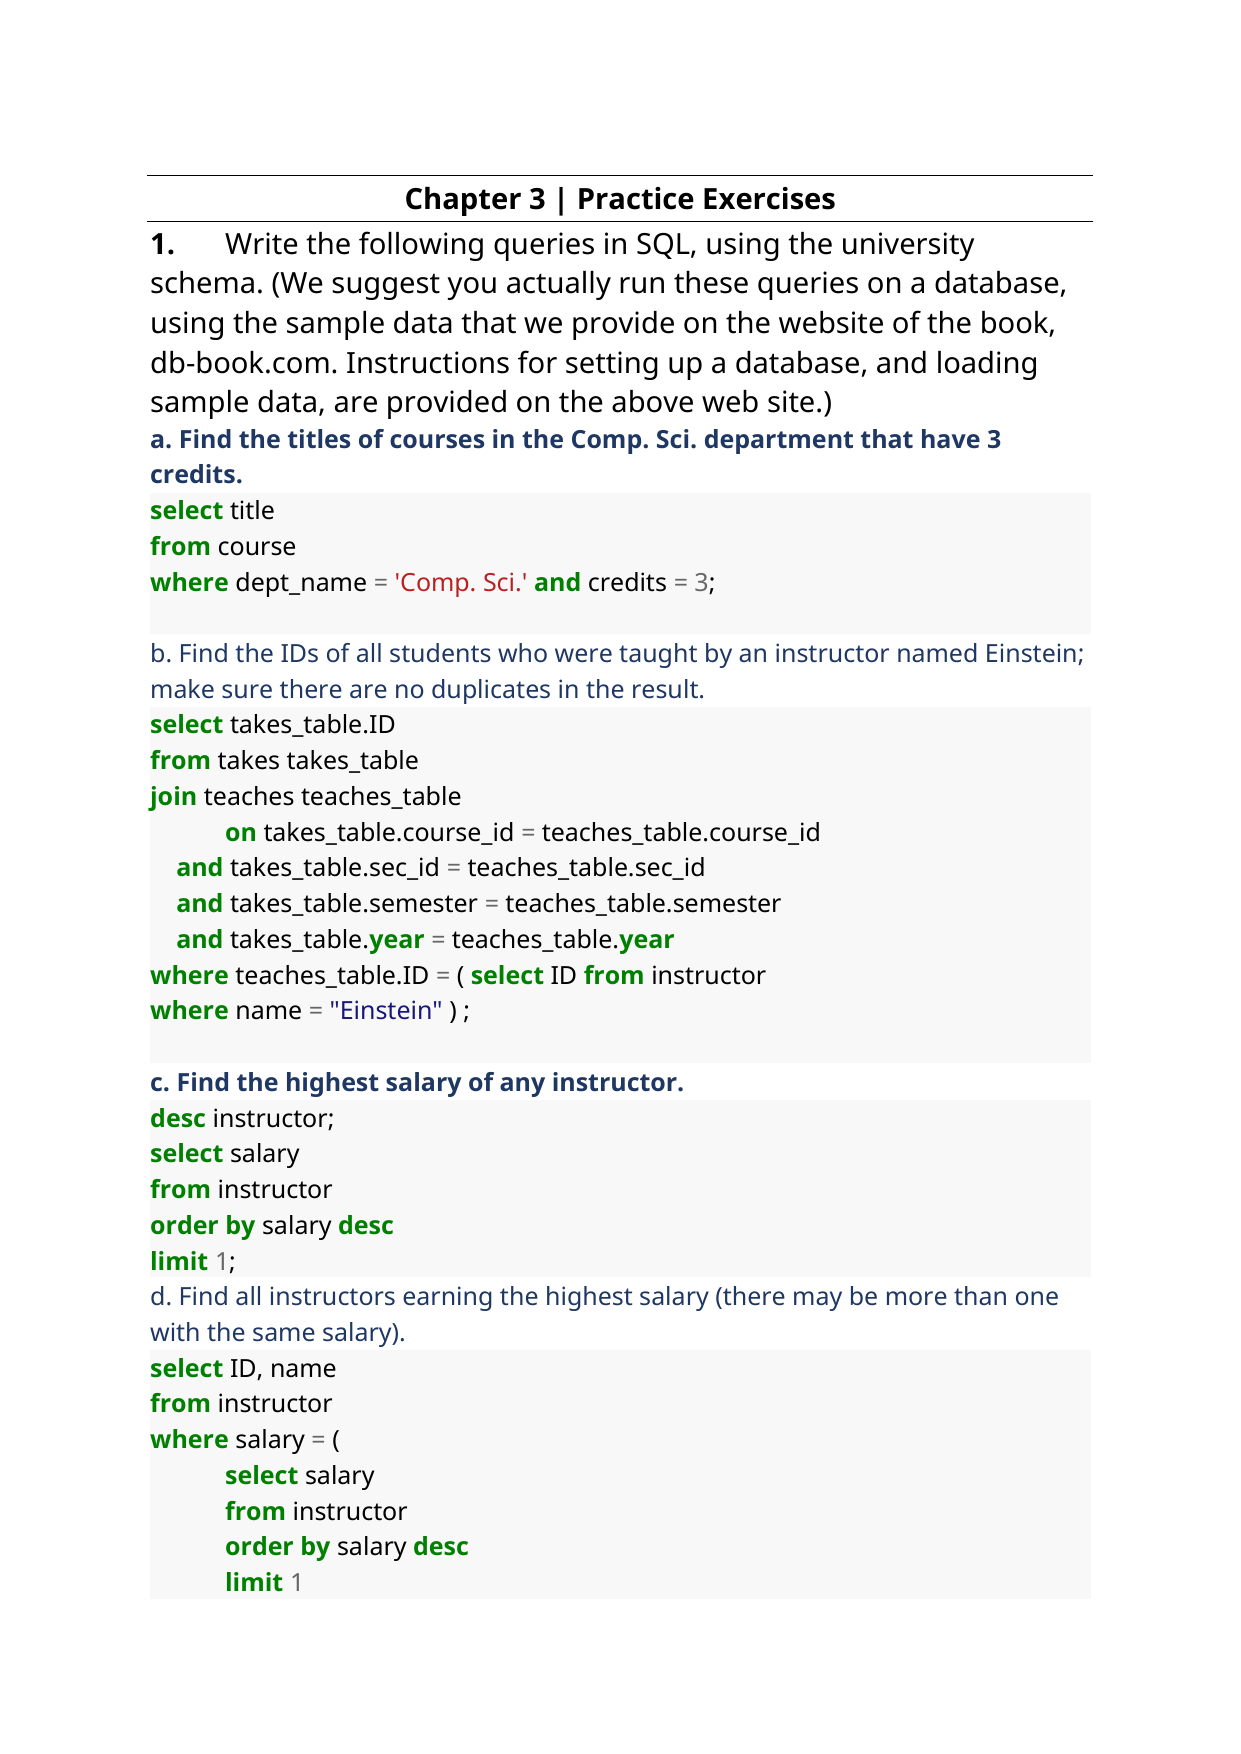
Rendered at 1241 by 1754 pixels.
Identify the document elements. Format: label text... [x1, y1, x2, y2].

text on takes_table.course_id = teaches_table.course_id [150, 814, 1091, 848]
text where salary = ( [150, 1422, 1091, 1456]
text limit 1 [150, 1565, 1091, 1599]
text limit 1; [150, 1243, 1091, 1277]
text from instructor [150, 1493, 1091, 1527]
text where teaches_table.ID = ( select ID from instructor [150, 957, 1091, 991]
text select salary [150, 1457, 1091, 1492]
text from takes takes_table [150, 743, 1091, 777]
text select ID, name [150, 1350, 1091, 1384]
text order by salary desc [150, 1529, 1091, 1563]
text and takes_table.semester = teaches_table.semester [150, 886, 1091, 920]
subtitle c. Find the highest salary of any instructor. [150, 1064, 1091, 1098]
text where name = "Einstein" ) ; [150, 993, 1091, 1027]
text join teaches teaches_table [150, 779, 1091, 813]
subtitle Write the following queries in SQL, using the university schema. (We suggest you actually run these queries on a database, using the sample data that we provide on the website of the book, db-book.com. Instructions for setting up a database, and loading sample data, are provided on the above web site.) [150, 223, 1091, 421]
subtitle d. Find all instructors earning the highest salary (there may be more than one with the same salary). [150, 1279, 1091, 1349]
subtitle Chapter 3 | Practice Exercises [147, 176, 1093, 221]
text from course [150, 528, 1091, 563]
text and takes_table.sec_id = teaches_table.sec_id [150, 850, 1091, 884]
subtitle b. Find the IDs of all students who were taught by an instructor named Einstein; make sure there are no duplicates in the result. [150, 636, 1091, 706]
text from instructor [150, 1172, 1091, 1206]
text from instructor [150, 1386, 1091, 1420]
subtitle a. Find the titles of courses in the Comp. Sci. department that have 3 credits. [150, 421, 1091, 491]
text select title [150, 493, 1091, 527]
text order by salary desc [150, 1207, 1091, 1241]
text desc instructor; [150, 1100, 1091, 1134]
text where dept_name = 'Comp. Sci.' and credits = 3; [150, 564, 1091, 598]
text and takes_table.year = teaches_table.year [150, 922, 1091, 956]
text select salary [150, 1136, 1091, 1170]
text select takes_table.ID [150, 707, 1091, 741]
